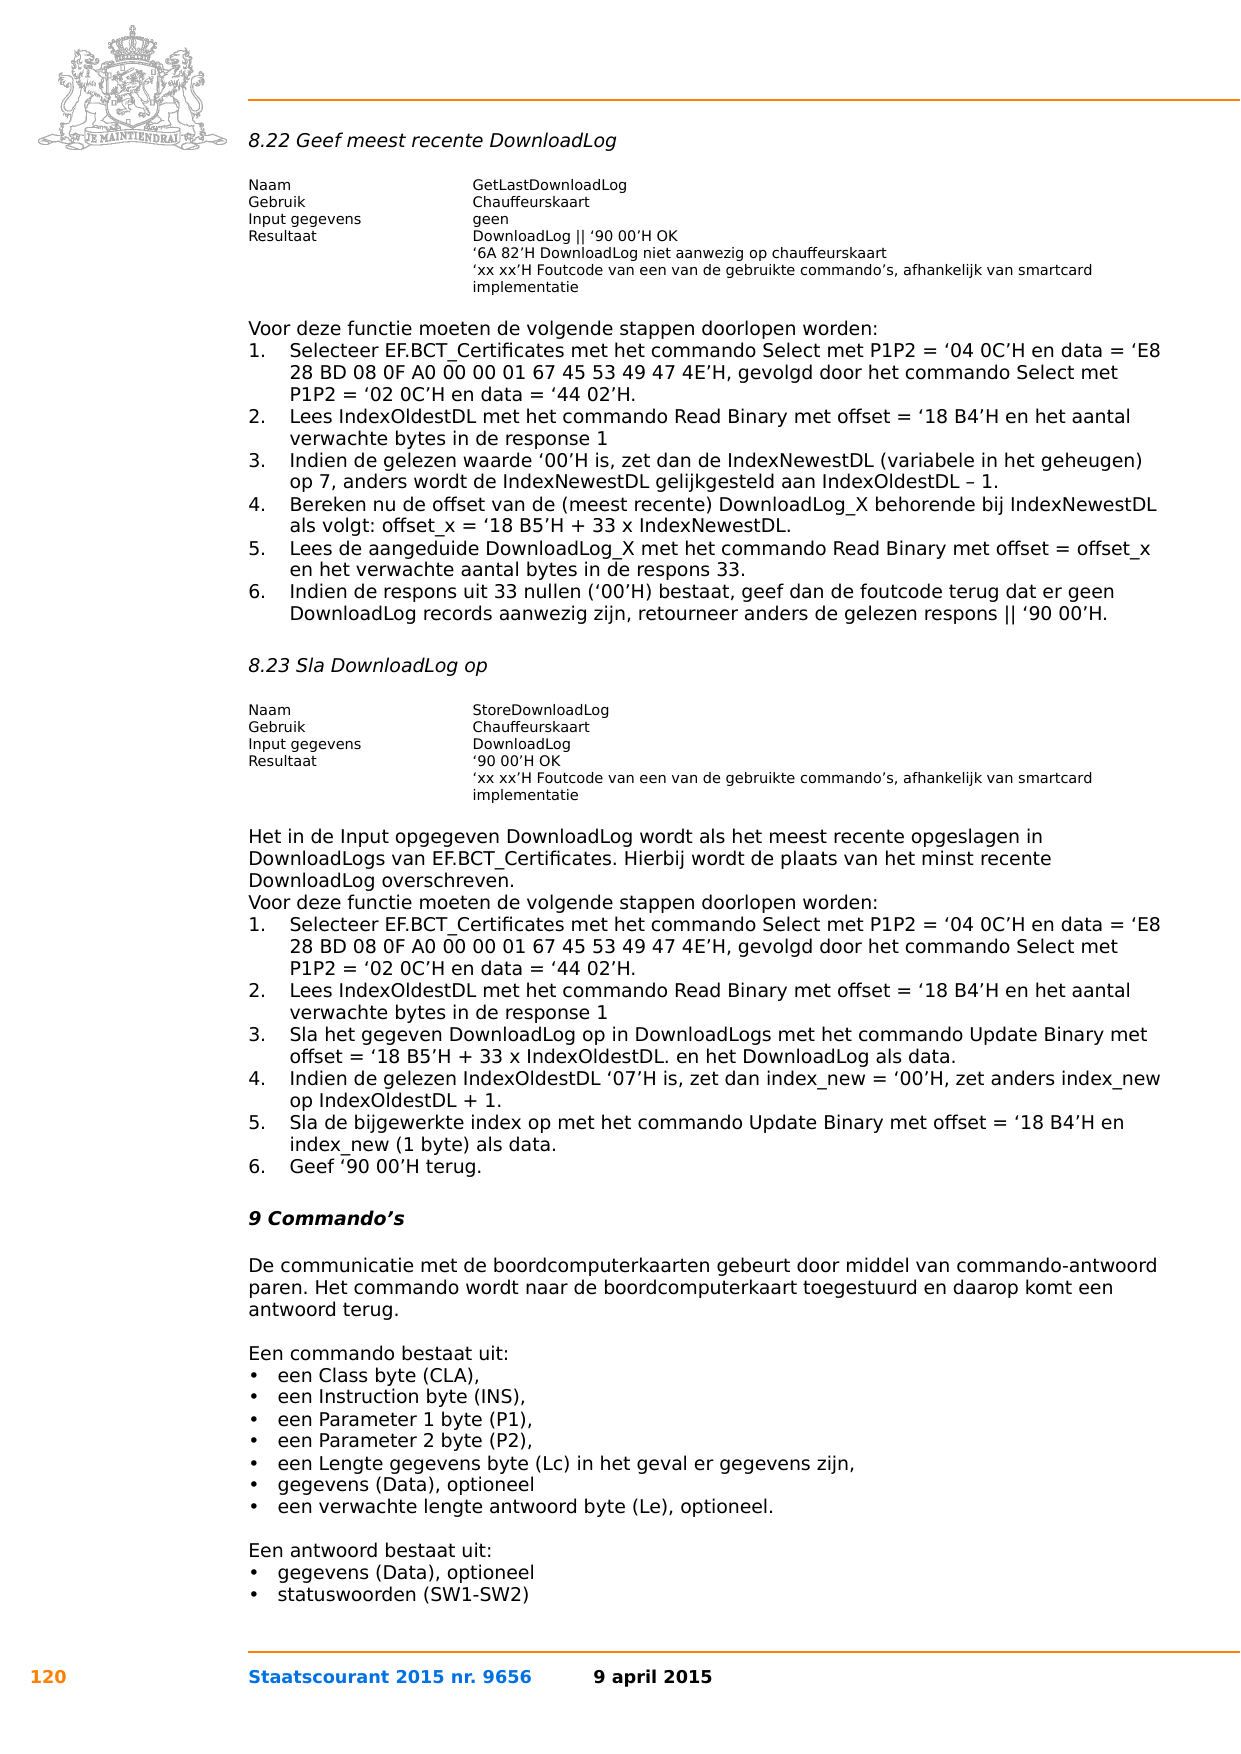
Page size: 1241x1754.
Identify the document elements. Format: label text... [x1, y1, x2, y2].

text • een Instruction byte (INS), [248, 1386, 1163, 1408]
text 5. Lees de aangeduide DownloadLog_X met het commando Read Binary met offset = offset_x en het verwachte aantal bytes in de respons 33. [248, 537, 1163, 581]
text 3. Sla het gegeven DownloadLog op in DownloadLogs met het commando Update Binary met offset = ‘18 B5’H + 33 x IndexOldestDL. en het DownloadLog als data. [248, 1024, 1163, 1068]
picture [38, 25, 227, 150]
table_cell Chauffeurskaart [467, 194, 1163, 211]
table_header GetLastDownloadLog [467, 177, 1163, 194]
text 3. Indien de gelezen waarde ‘00’H is, zet dan de IndexNewestDL (variabele in het geheugen) op 7, anders wordt de IndexNewestDL gelijkgesteld aan IndexOldestDL – 1. [248, 449, 1163, 493]
text • gegevens (Data), optioneel [248, 1562, 1163, 1584]
table_cell Gebruik [248, 194, 467, 211]
table_cell DownloadLog || ‘90 00’H OK ‘6A 82’H DownloadLog niet aanwezig op chauffeurskaart ‘xx xx’H Foutcode van een van de gebruikte commando’s, afhankelijk van smartcard implementatie [467, 228, 1163, 296]
text Een antwoord bestaat uit: [248, 1540, 1163, 1562]
table_cell Chauffeurskaart [467, 719, 1163, 736]
text Voor deze functie moeten de volgende stappen doorlopen worden: [248, 892, 1163, 914]
table_header Naam [248, 177, 467, 194]
table_header Naam [248, 702, 467, 719]
text 1. Selecteer EF.BCT_Certificates met het commando Select met P1P2 = ‘04 0C’H en data = ‘E8 28 BD 08 0F A0 00 00 01 67 45 53 49 47 4E’H, gevolgd door het commando Select met P1P2 = ‘02 0C’H en data = ‘44 02’H. [248, 339, 1163, 406]
table_cell geen [467, 211, 1163, 228]
text 1. Selecteer EF.BCT_Certificates met het commando Select met P1P2 = ‘04 0C’H en data = ‘E8 28 BD 08 0F A0 00 00 01 67 45 53 49 47 4E’H, gevolgd door het commando Select met P1P2 = ‘02 0C’H en data = ‘44 02’H. [248, 914, 1163, 980]
text 4. Bereken nu de offset van de (meest recente) DownloadLog_X behorende bij IndexNewestDL als volgt: offset_x = ‘18 B5’H + 33 x IndexNewestDL. [248, 493, 1163, 537]
text 4. Indien de gelezen IndexOldestDL ‘07’H is, zet dan index_new = ‘00’H, zet anders index_new op IndexOldestDL + 1. [248, 1068, 1163, 1112]
table_cell Gebruik [248, 719, 467, 736]
table_cell Input gegevens [248, 211, 467, 228]
text • een verwachte lengte antwoord byte (Le), optioneel. [248, 1496, 1163, 1518]
table_cell Input gegevens [248, 736, 467, 753]
text • statuswoorden (SW1-SW2) [248, 1584, 1163, 1606]
text • een Class byte (CLA), [248, 1364, 1163, 1386]
subtitle 8.22 Geef meest recente DownloadLog [248, 130, 1163, 152]
text 2. Lees IndexOldestDL met het commando Read Binary met offset = ‘18 B4’H en het aantal verwachte bytes in de response 1 [248, 406, 1163, 449]
text 6. Geef ‘90 00’H terug. [248, 1156, 1163, 1178]
table_cell DownloadLog [467, 736, 1163, 753]
text De communicatie met de boordcomputerkaarten gebeurt door middel van commando-antwoord paren. Het commando wordt naar de boordcomputerkaart toegestuurd en daarop komt een antwoord terug. [248, 1255, 1163, 1321]
text Voor deze functie moeten de volgende stappen doorlopen worden: [248, 318, 1163, 339]
text 5. Sla de bijgewerkte index op met het commando Update Binary met offset = ‘18 B4’H en index_new (1 byte) als data. [248, 1112, 1163, 1156]
subtitle 8.23 Sla DownloadLog op [248, 655, 1163, 677]
text • gegevens (Data), optioneel [248, 1474, 1163, 1496]
text 6. Indien de respons uit 33 nullen (‘00’H) bestaat, geef dan de foutcode terug dat er geen DownloadLog records aanwezig zijn, retourneer anders de gelezen respons || ‘90 00’H. [248, 581, 1163, 625]
text • een Parameter 2 byte (P2), [248, 1430, 1163, 1452]
text Een commando bestaat uit: [248, 1342, 1163, 1364]
table_cell Resultaat [248, 753, 467, 804]
table_header StoreDownloadLog [467, 702, 1163, 719]
text Het in de Input opgegeven DownloadLog wordt als het meest recente opgeslagen in DownloadLogs van EF.BCT_Certificates. Hierbij wordt de plaats van het minst recente DownloadLog overschreven. [248, 826, 1163, 892]
text • een Parameter 1 byte (P1), [248, 1408, 1163, 1430]
text 2. Lees IndexOldestDL met het commando Read Binary met offset = ‘18 B4’H en het aantal verwachte bytes in de response 1 [248, 980, 1163, 1024]
table_cell Resultaat [248, 228, 467, 296]
subtitle 9 Commando’s [248, 1208, 1163, 1230]
text • een Lengte gegevens byte (Lc) in het geval er gegevens zijn, [248, 1452, 1163, 1474]
table_cell ‘90 00’H OK ‘xx xx’H Foutcode van een van de gebruikte commando’s, afhankelijk van smartcard implementatie [467, 753, 1163, 804]
